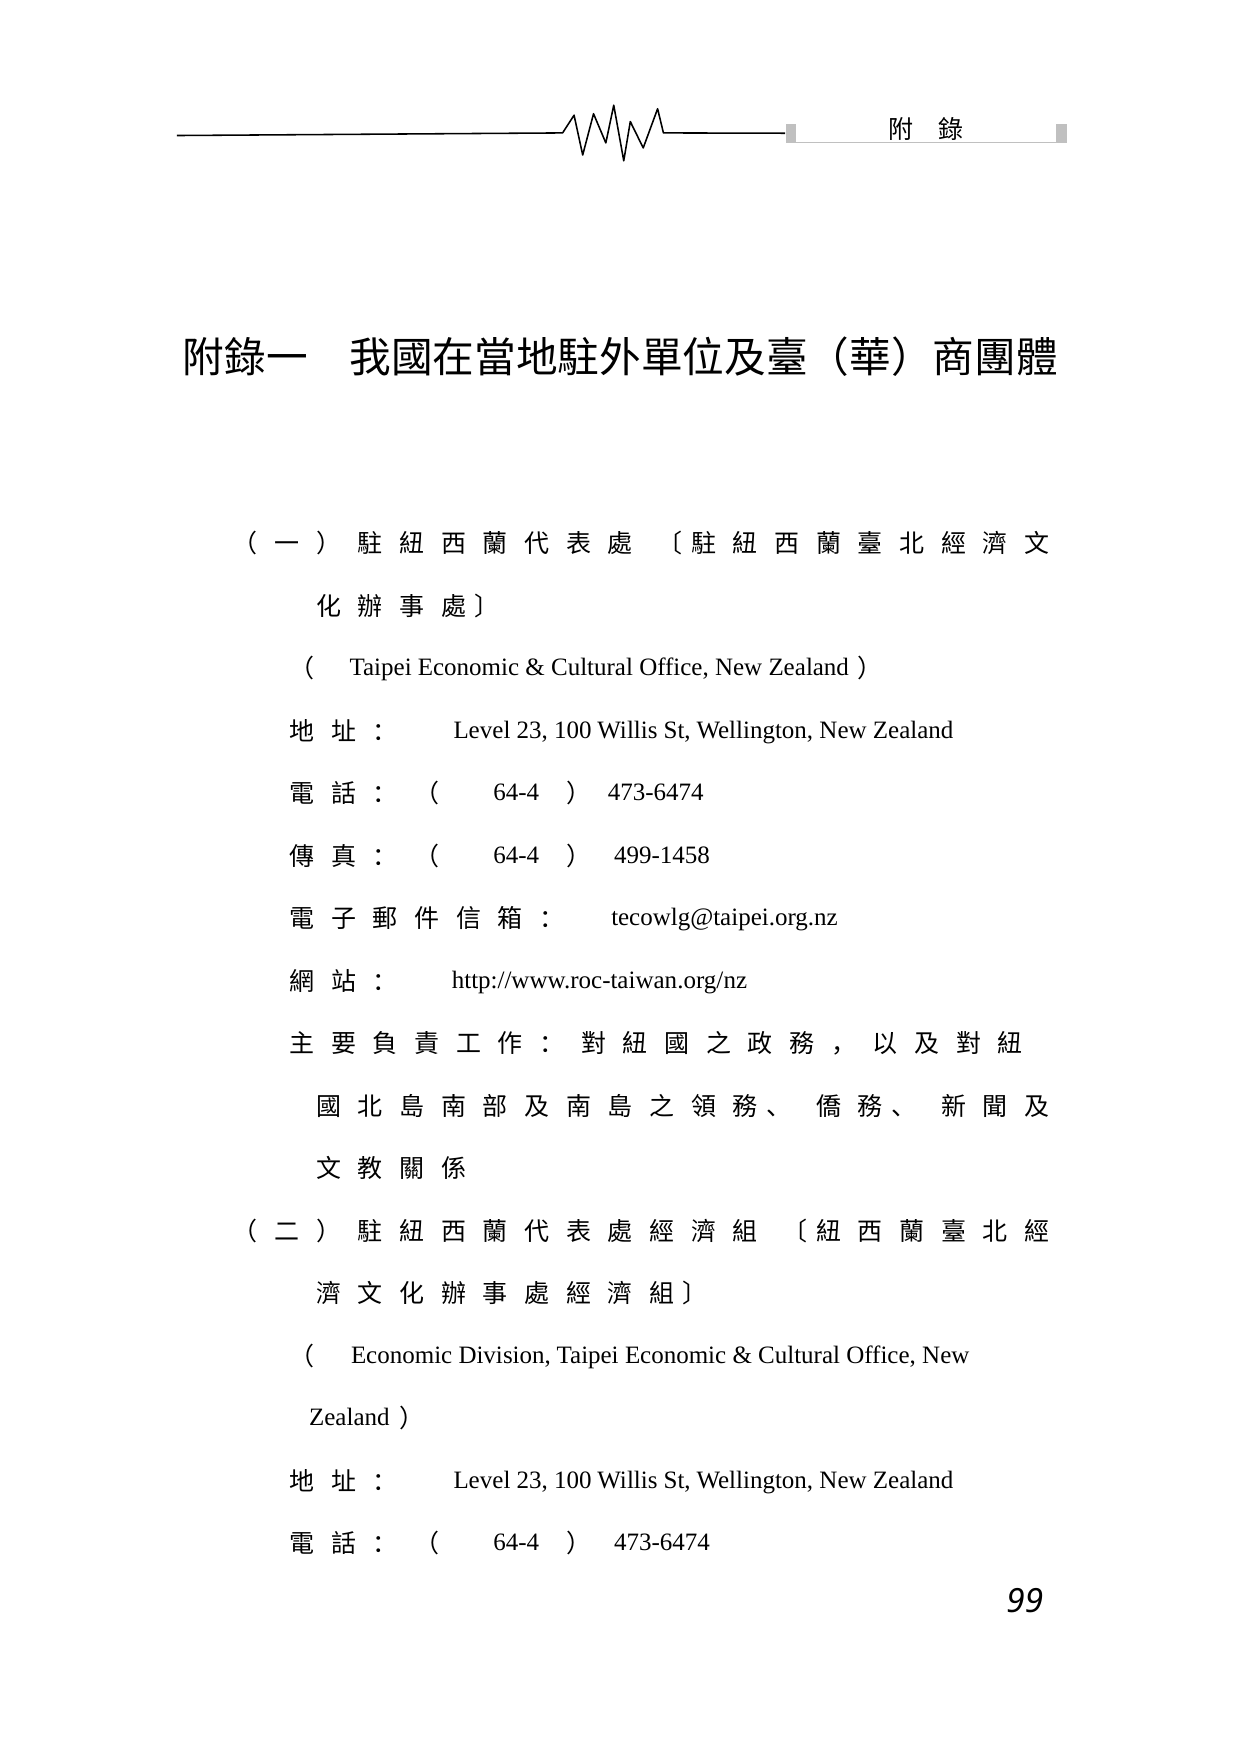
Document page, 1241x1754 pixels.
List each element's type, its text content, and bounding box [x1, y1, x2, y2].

text 地址：Level 23, 100 Willis St, Wellington, New Zealand [207, 1438, 1058, 1500]
text 主要負責工作：對紐國之政務，以及對紐國北島南部及南島之領務、僑務、新聞及文教關係 [207, 1000, 1058, 1188]
text 傳真：（64-4）499-1458 [207, 813, 1058, 875]
text （Taipei Economic & Cultural Office, New Zealand） [207, 625, 1058, 688]
text 網站：http://www.roc-taiwan.org/nz [207, 938, 1058, 1000]
text 電子郵件信箱：tecowlg@taipei.org.nz [207, 875, 1058, 938]
text （二）駐紐西蘭代表處經濟組〔紐西蘭臺北經濟文化辦事處經濟組〕 [207, 1188, 1058, 1313]
text 電話：（64-4）473-6474 [207, 750, 1058, 813]
text （一）駐紐西蘭代表處〔駐紐西蘭臺北經濟文化辦事處〕 [207, 500, 1058, 625]
text 地址：Level 23, 100 Willis St, Wellington, New Zealand [207, 688, 1058, 750]
text （Economic Division, Taipei Economic & Cultural Office, New Zealand） [207, 1313, 1058, 1438]
text 電話：（64-4）473-6474 [207, 1500, 1058, 1563]
text 附錄一 我國在當地駐外單位及臺（華）商團體 [183, 313, 1058, 375]
